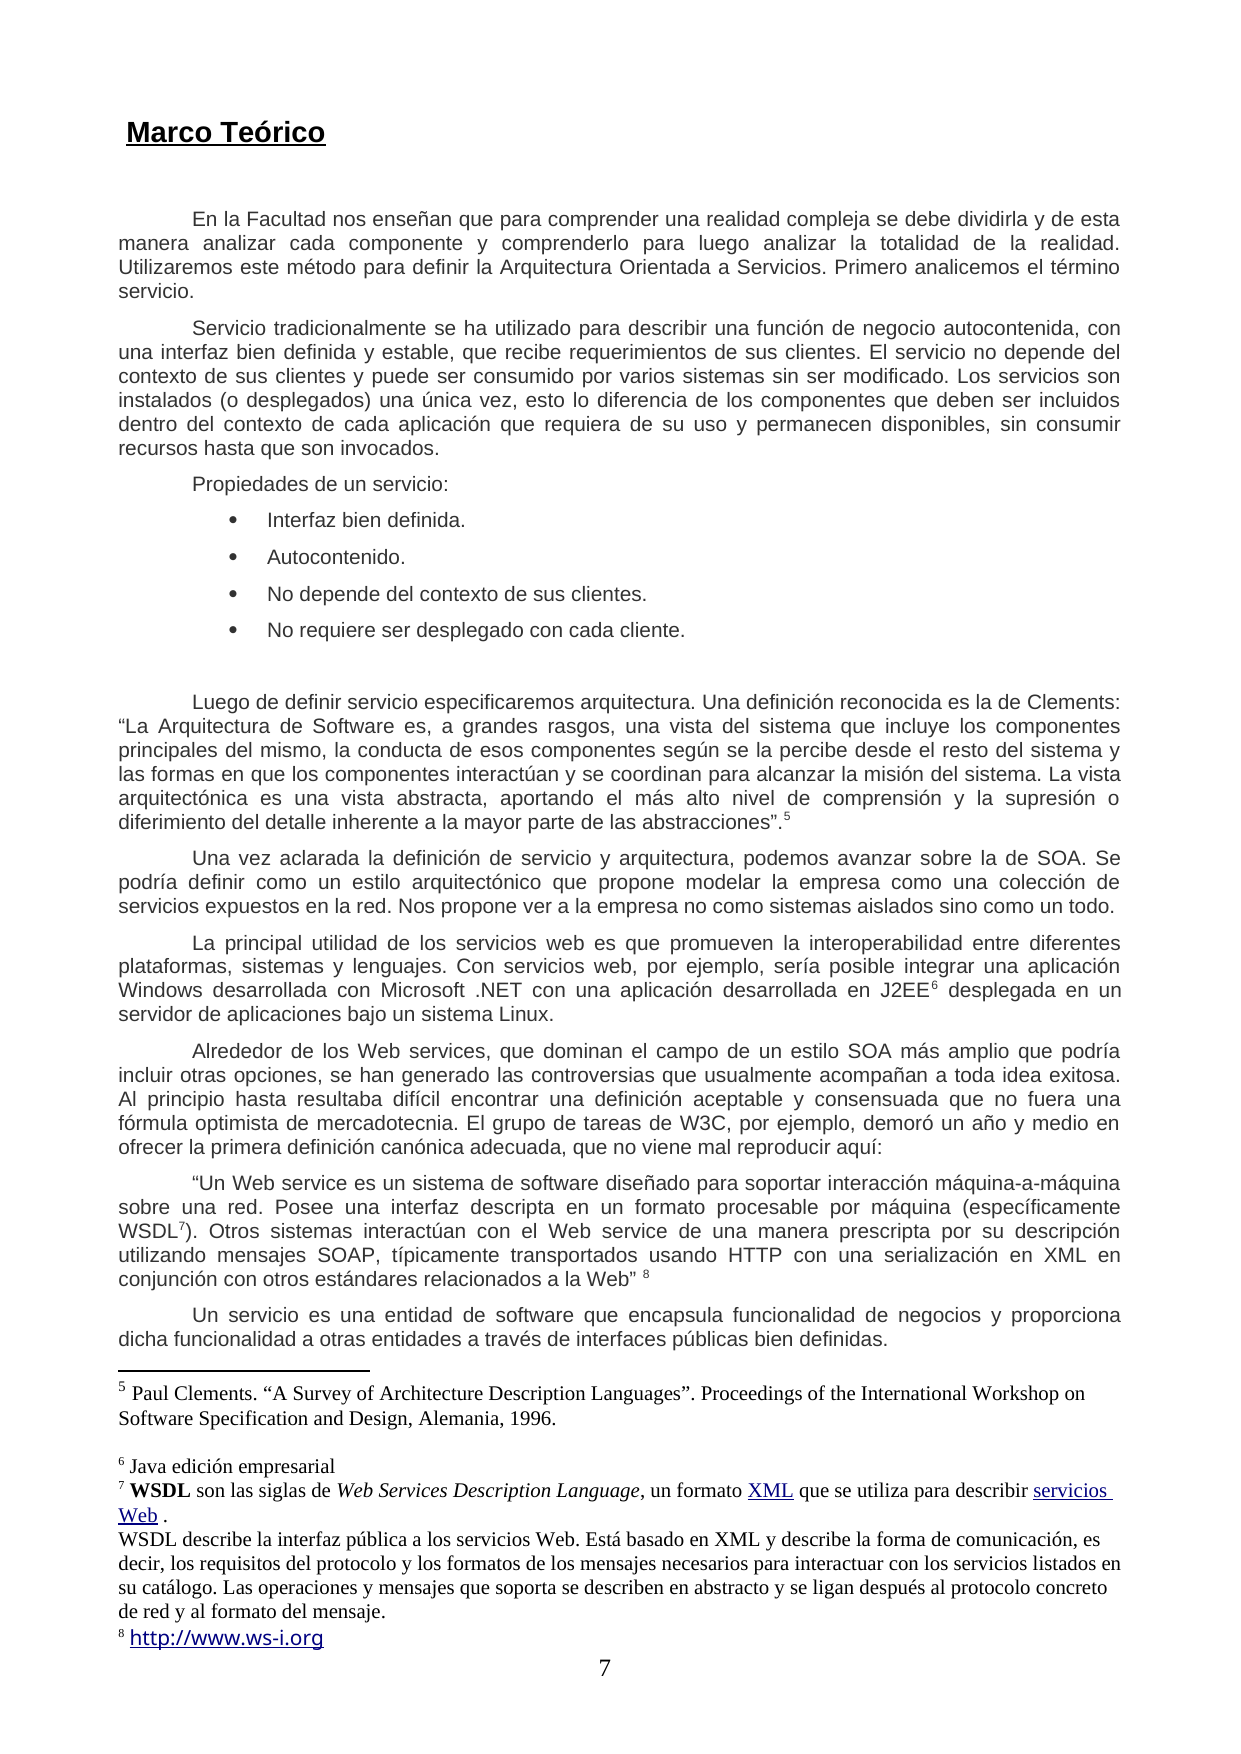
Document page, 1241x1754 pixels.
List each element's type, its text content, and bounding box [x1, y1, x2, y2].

list No depende del contexto de sus clientes. [229, 581, 1122, 605]
text WSDL son las siglas de Web Services Description Language, un formato XML que se utiliza para describir servicios Web . [118, 1478, 1122, 1527]
text Java edición empresarial [118, 1454, 1122, 1478]
text Propiedades de un servicio: [118, 472, 1122, 496]
text La principal utilidad de los servicios web es que promueven la interoperabilidad entre diferentes plataformas, sistemas y lenguajes. Con servicios web, por ejemplo, sería posible integrar una aplicación Windows desarrollada con Microsoft .NET con una aplicación desarrollada en J2EE desplegada en un servidor de aplicaciones bajo un sistema Linux. [118, 930, 1122, 1026]
text Luego de definir servicio especificaremos arquitectura. Una definición reconocida es la de Clements: “La Arquitectura de Software es, a grandes rasgos, una vista del sistema que incluye los componentes principales del mismo, la conducta de esos componentes según se la percibe desde el resto del sistema y las formas en que los componentes interactúan y se coordinan para alcanzar la misión del sistema. La vista arquitectónica es una vista abstracta, aportando el más alto nivel de comprensión y la supresión o diferimiento del detalle inherente a la mayor parte de las abstracciones”. [118, 690, 1122, 833]
text Marco Teórico [118, 115, 1122, 149]
text En la Facultad nos enseñan que para comprender una realidad compleja se debe dividirla y de esta manera analizar cada componente y comprenderlo para luego analizar la totalidad de la realidad. Utilizaremos este método para definir la Arquitectura Orientada a Servicios. Primero analicemos el término servicio. [118, 207, 1122, 303]
text WSDL describe la interfaz pública a los servicios Web. Está basado en XML y describe la forma de comunicación, es decir, los requisitos del protocolo y los formatos de los mensajes necesarios para interactuar con los servicios listados en su catálogo. Las operaciones y mensajes que soporta se describen en abstracto y se ligan después al protocolo concreto de red y al formato del mensaje. [118, 1527, 1122, 1623]
text Un servicio es una entidad de software que encapsula funcionalidad de negocios y proporciona dicha funcionalidad a otras entidades a través de interfaces públicas bien definidas. [118, 1303, 1122, 1351]
text “Un Web service es un sistema de software diseñado para soportar interacción máquina-a-máquina sobre una red. Posee una interfaz descripta en un formato procesable por máquina (específicamente WSDL). Otros sistemas interactúan con el Web service de una manera prescripta por su descripción utilizando mensajes SOAP, típicamente transportados usando HTTP con una serialización en XML en conjunción con otros estándares relacionados a la Web” [118, 1171, 1122, 1291]
list Interfaz bien definida. [229, 508, 1122, 532]
text Una vez aclarada la definición de servicio y arquitectura, podemos avanzar sobre la de SOA. Se podría definir como un estilo arquitectónico que propone modelar la empresa como una colección de servicios expuestos en la red. Nos propone ver a la empresa no como sistemas aislados sino como un todo. [118, 846, 1122, 918]
list No requiere ser desplegado con cada cliente. [229, 618, 1122, 642]
text http://www.ws-i.org [118, 1623, 1122, 1651]
text Paul Clements. “A Survey of Architecture Description Languages”. Proceedings of the International Workshop on Software Specification and Design, Alemania, 1996. [118, 1377, 1122, 1430]
text Servicio tradicionalmente se ha utilizado para describir una función de negocio autocontenida, con una interfaz bien definida y estable, que recibe requerimientos de sus clientes. El servicio no depende del contexto de sus clientes y puede ser consumido por varios sistemas sin ser modificado. Los servicios son instalados (o desplegados) una única vez, esto lo diferencia de los componentes que deben ser incluidos dentro del contexto de cada aplicación que requiera de su uso y permanecen disponibles, sin consumir recursos hasta que son invocados. [118, 316, 1122, 459]
text Alrededor de los Web services, que dominan el campo de un estilo SOA más amplio que podría incluir otras opciones, se han generado las controversias que usualmente acompañan a toda idea exitosa. Al principio hasta resultaba difícil encontrar una definición aceptable y consensuada que no fuera una fórmula optimista de mercadotecnia. El grupo de tareas de W3C, por ejemplo, demoró un año y medio en ofrecer la primera definición canónica adecuada, que no viene mal reproducir aquí: [118, 1039, 1122, 1158]
list Autocontenido. [229, 545, 1122, 569]
